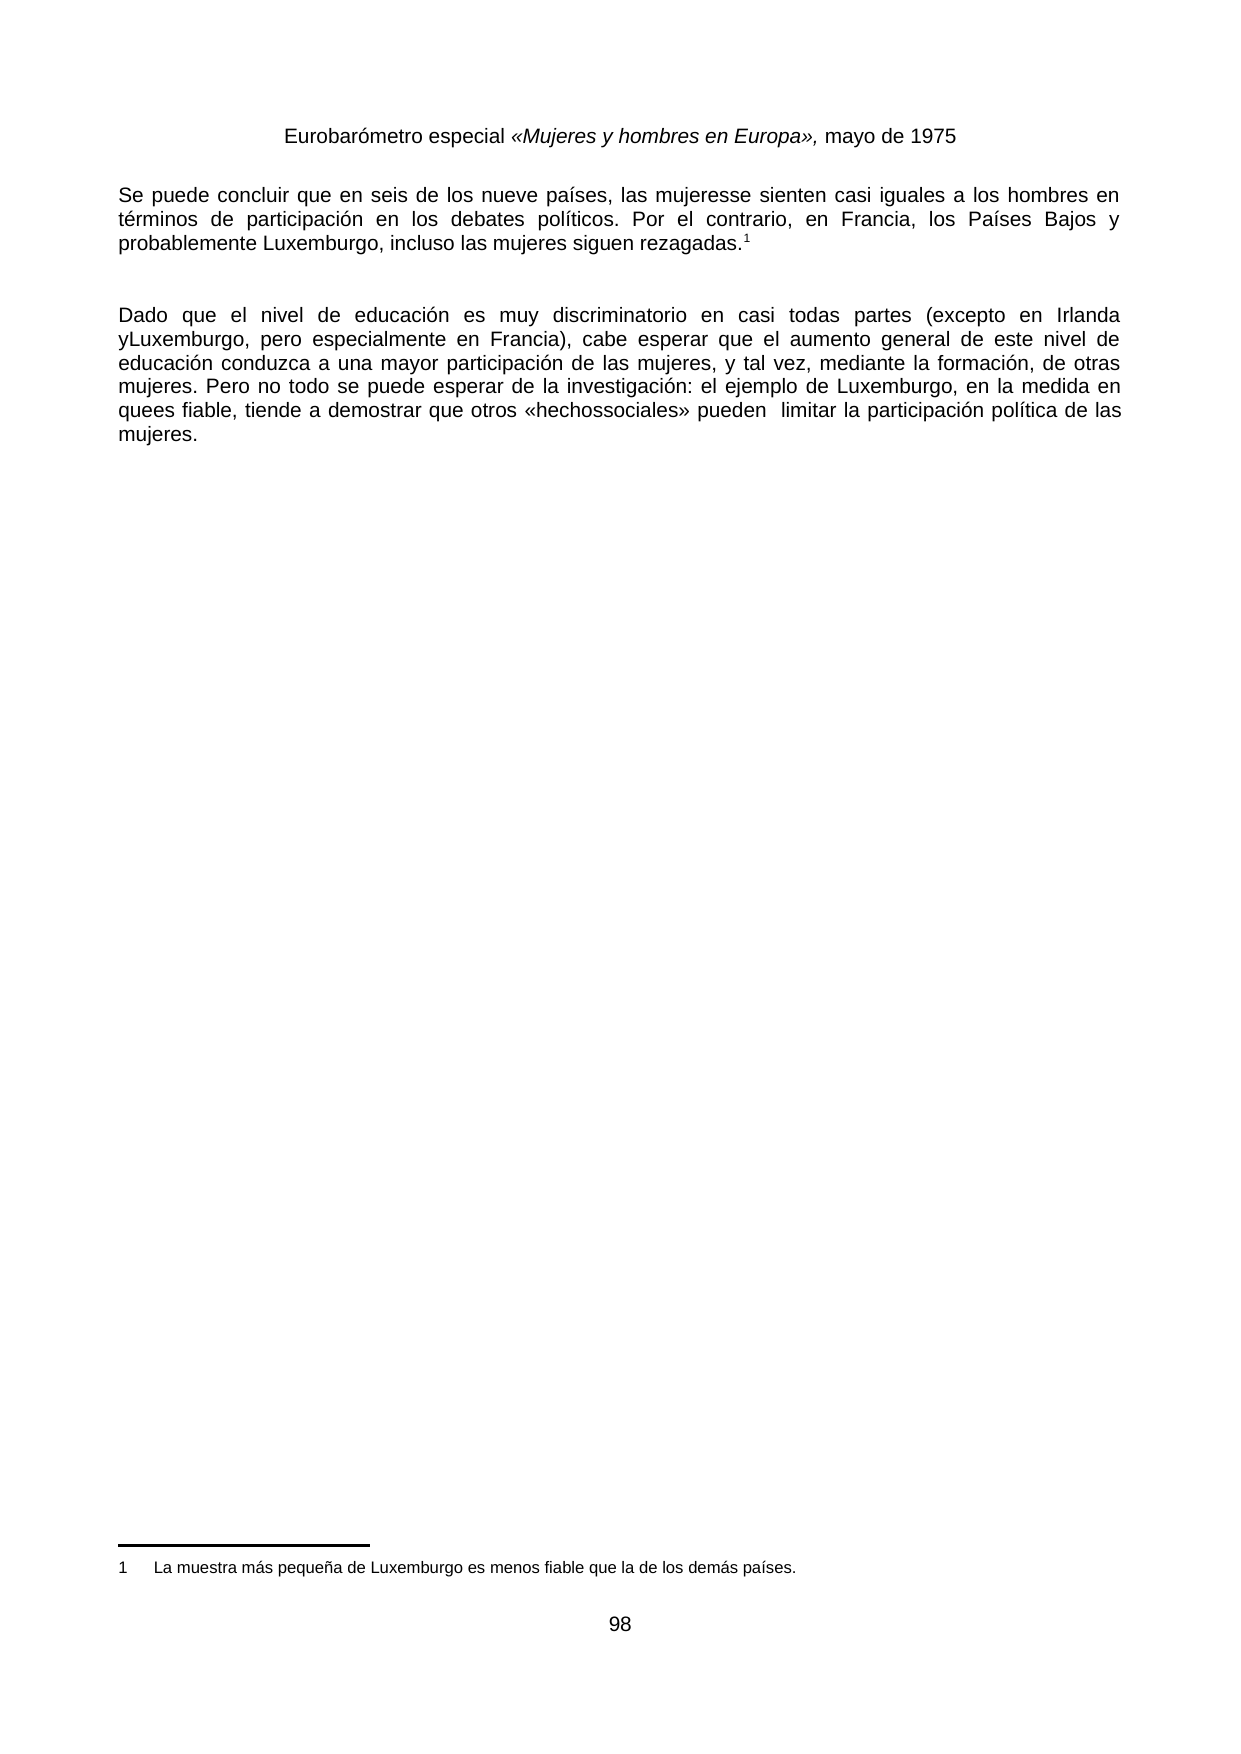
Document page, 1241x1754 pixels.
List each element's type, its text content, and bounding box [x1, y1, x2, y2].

text Dado que el nivel de educación es muy discriminatorio en casi todas partes (excepto en Irlanda yLuxemburgo, pero especialmente en Francia), cabe esperar que el aumento general de este nivel de educación conduzca a una mayor participación de las mujeres, y tal vez, mediante la formación, de otras mujeres. Pero no todo se puede esperar de la investigación: el ejemplo de Luxemburgo, en la medida en quees fiable, tiende a demostrar que otros «hechossociales» pueden limitar la participación política de las mujeres. [118, 302, 1122, 446]
text Se puede concluir que en seis de los nueve países, las mujeresse sienten casi iguales a los hombres en términos de participación en los debates políticos. Por el contrario, en Francia, los Países Bajos y probablemente Luxemburgo, incluso las mujeres siguen rezagadas. [118, 183, 1122, 255]
text La muestra más pequeña de Luxemburgo es menos fiable que la de los demás países. [118, 1557, 1122, 1577]
